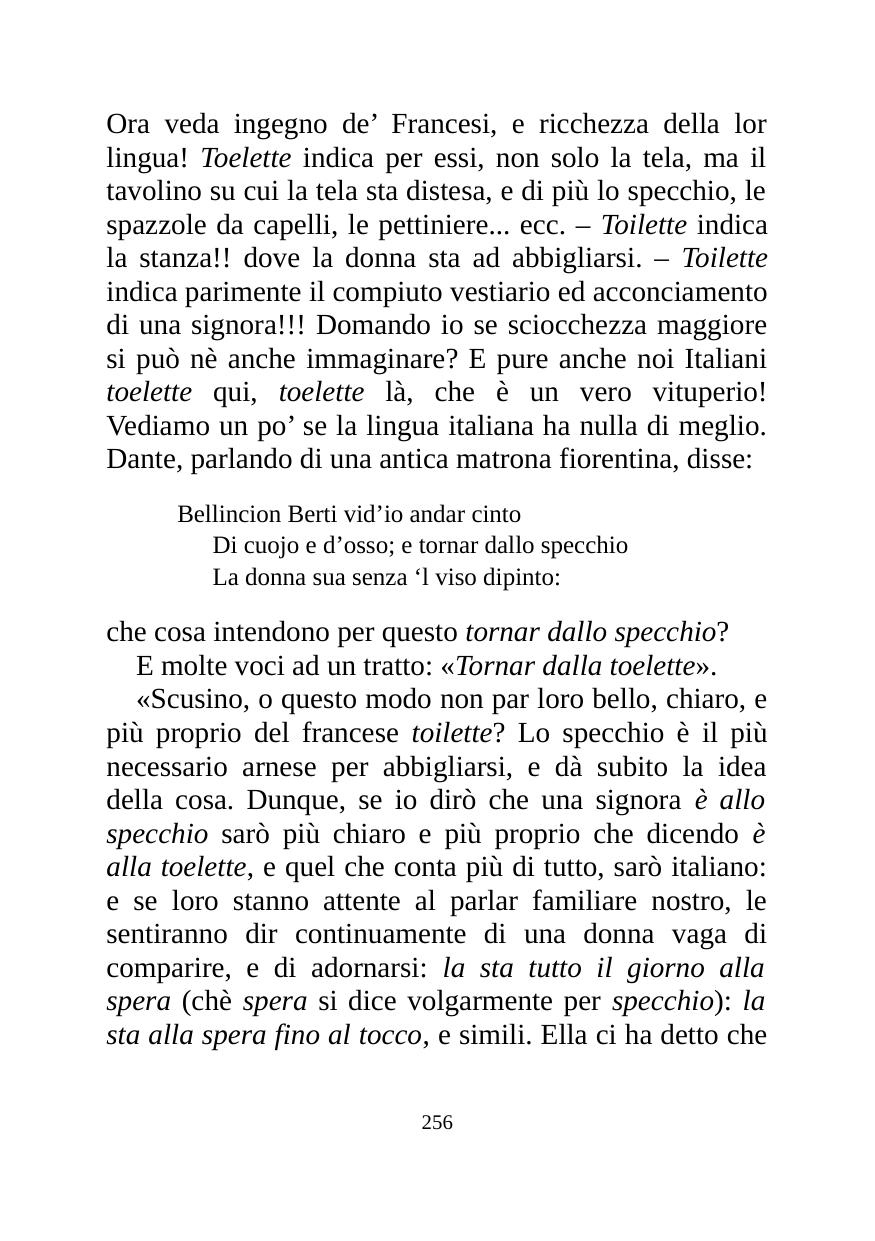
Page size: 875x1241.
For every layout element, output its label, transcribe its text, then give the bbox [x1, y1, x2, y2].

text Bellincion Berti vid’io andar cinto [142, 499, 768, 528]
text La donna sua senza ‘l viso dipinto: [177, 562, 768, 591]
text che cosa intendono per questo tornar dallo specchio? [106, 614, 768, 648]
text Ora veda ingegno de’ Francesi, e ricchezza della lor lingua! Toelette indica per essi, non solo la tela, ma il tavolino su cui la tela sta distesa, e di più lo specchio, le spazzole da capelli, le pettiniere... ecc. – Toilette indica la stanza!! dove la donna sta ad abbigliarsi. – Toilette indica parimente il compiuto vestiario ed acconciamento di una signora!!! Domando io se sciocchezza maggiore si può nè anche immaginare? E pure anche noi Italiani toelette qui, toelette là, che è un vero vituperio! Vediamo un po’ se la lingua italiana ha nulla di meglio. Dante, parlando di una antica matrona fiorentina, disse: [106, 106, 768, 475]
text Di cuojo e d’osso; e tornar dallo specchio [177, 531, 768, 559]
text E molte voci ad un tratto: «Tornar dalla toelette». [106, 648, 768, 682]
text «Scusino, o questo modo non par loro bello, chiaro, e più proprio del francese toilette? Lo specchio è il più necessario arnese per abbigliarsi, e dà subito la idea della cosa. Dunque, se io dirò che una signora è allo specchio sarò più chiaro e più proprio che dicendo è alla toelette, e quel che conta più di tutto, sarò italiano: e se loro stanno attente al parlar familiare nostro, le sentiranno dir continuamente di una donna vaga di comparire, e di adornarsi: la sta tutto il giorno alla spera (chè spera si dice volgarmente per specchio): la sta alla spera fino al tocco, e simili. Ella ci ha detto che [106, 682, 768, 1051]
